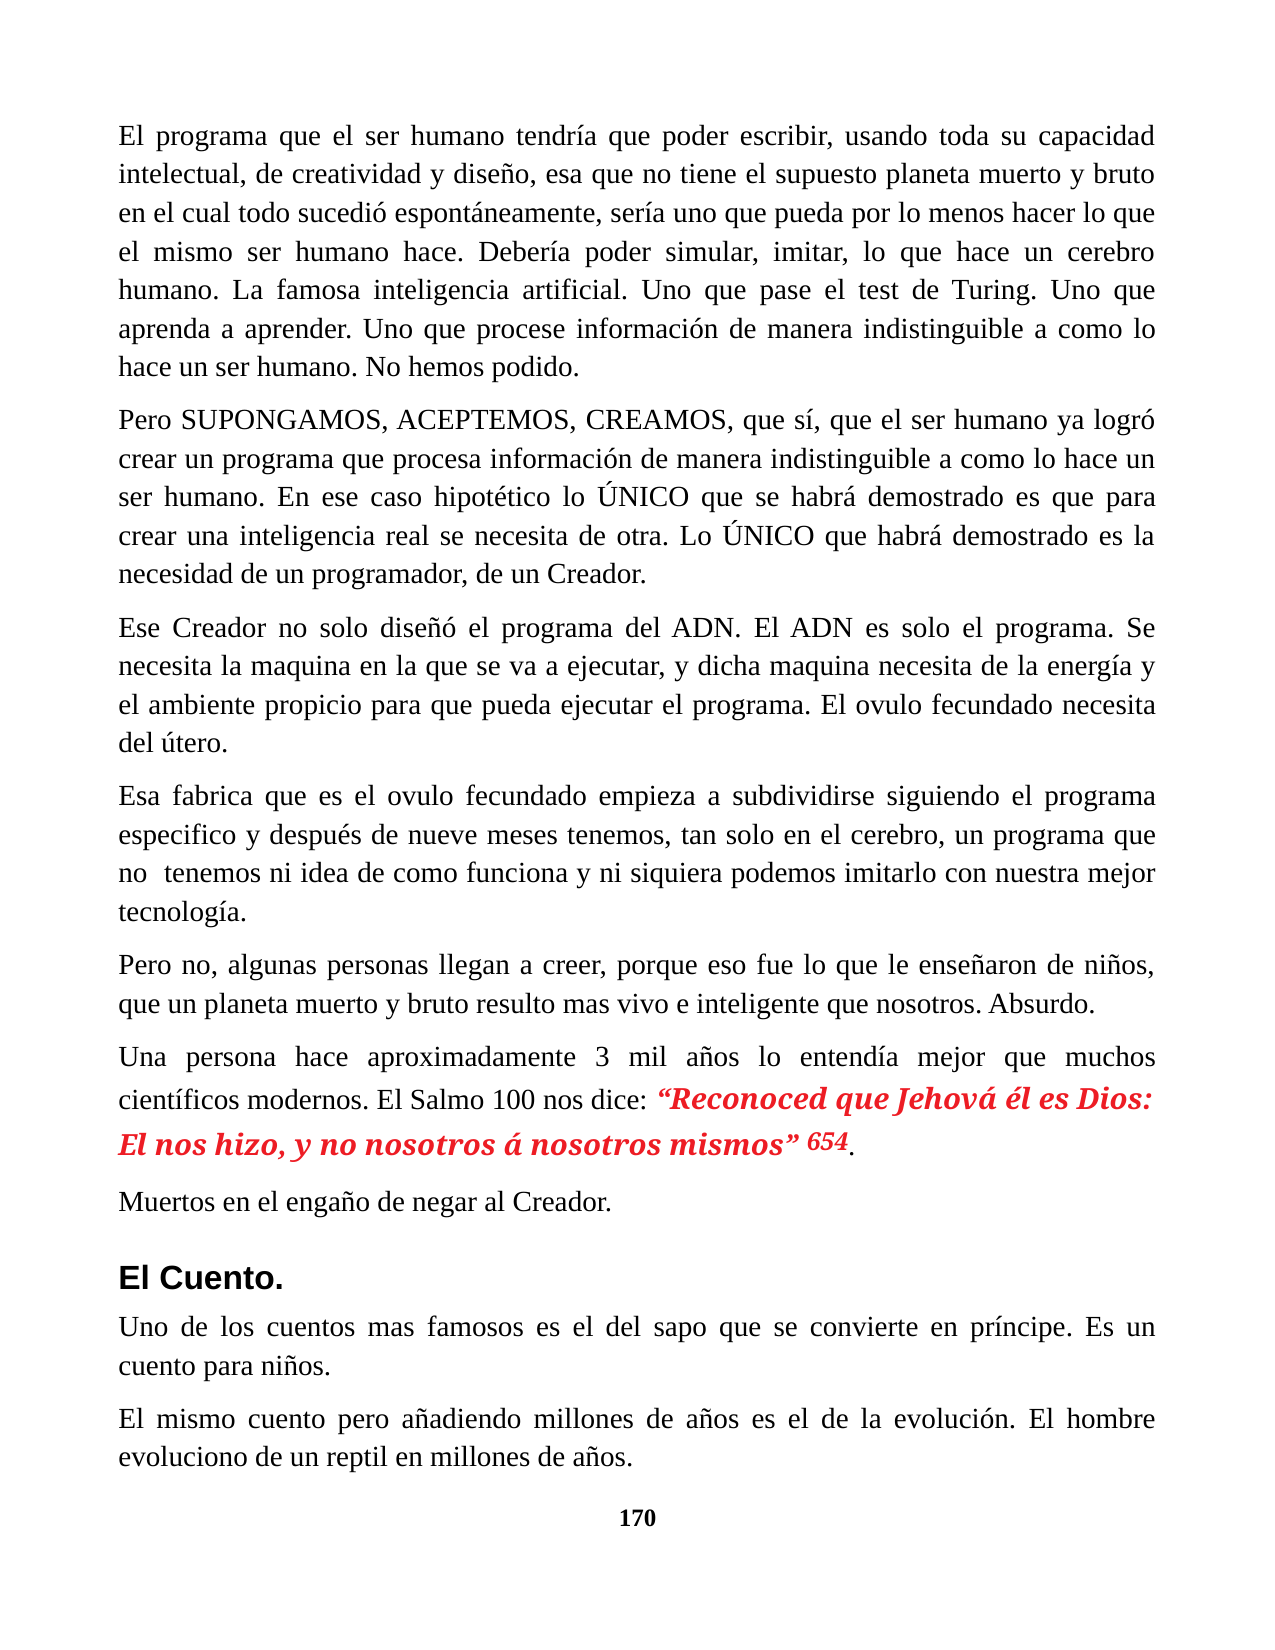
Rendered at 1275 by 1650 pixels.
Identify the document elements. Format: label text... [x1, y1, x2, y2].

text El programa que el ser humano tendría que poder escribir, usando toda su capacidad intelectual, de creatividad y diseño, esa que no tiene el supuesto planeta muerto y bruto en el cual todo sucedió espontáneamente, sería uno que pueda por lo menos hacer lo que el mismo ser humano hace. Debería poder simular, imitar, lo que hace un cerebro humano. La famosa inteligencia artificial. Uno que pase el test de Turing. Uno que aprenda a aprender. Uno que procese información de manera indistinguible a como lo hace un ser humano. No hemos podido. [118, 118, 1157, 383]
text Una persona hace aproximadamente 3 mil años lo entendía mejor que muchos científicos modernos. El Salmo 100 nos dice: “Reconoced que Jehová él es Dios: El nos hizo, y no nosotros á nosotros mismos” . [118, 1039, 1157, 1164]
text Ese Creador no solo diseñó el programa del ADN. El ADN es solo el programa. Se necesita la maquina en la que se va a ejecutar, y dicha maquina necesita de la energía y el ambiente propicio para que pueda ejecutar el programa. El ovulo fecundado necesita del útero. [118, 610, 1157, 759]
text Pero no, algunas personas llegan a creer, porque eso fue lo que le enseñaron de niños, que un planeta muerto y bruto resulto mas vivo e inteligente que nosotros. Absurdo. [118, 947, 1157, 1019]
subtitle El Cuento. [118, 1258, 1157, 1297]
text Uno de los cuentos mas famosos es el del sapo que se convierte en príncipe. Es un cuento para niños. [118, 1309, 1157, 1381]
text Pero SUPONGAMOS, ACEPTEMOS, CREAMOS, que sí, que el ser humano ya logró crear un programa que procesa información de manera indistinguible a como lo hace un ser humano. En ese caso hipotético lo ÚNICO que se habrá demostrado es que para crear una inteligencia real se necesita de otra. Lo ÚNICO que habrá demostrado es la necesidad de un programador, de un Creador. [118, 402, 1157, 590]
text Esa fabrica que es el ovulo fecundado empieza a subdividirse siguiendo el programa especifico y después de nueve meses tenemos, tan solo en el cerebro, un programa que no tenemos ni idea de como funciona y ni siquiera podemos imitarlo con nuestra mejor tecnología. [118, 778, 1157, 928]
text El mismo cuento pero añadiendo millones de años es el de la evolución. El hombre evoluciono de un reptil en millones de años. [118, 1401, 1157, 1473]
text Muertos en el engaño de negar al Creador. [118, 1184, 1157, 1218]
